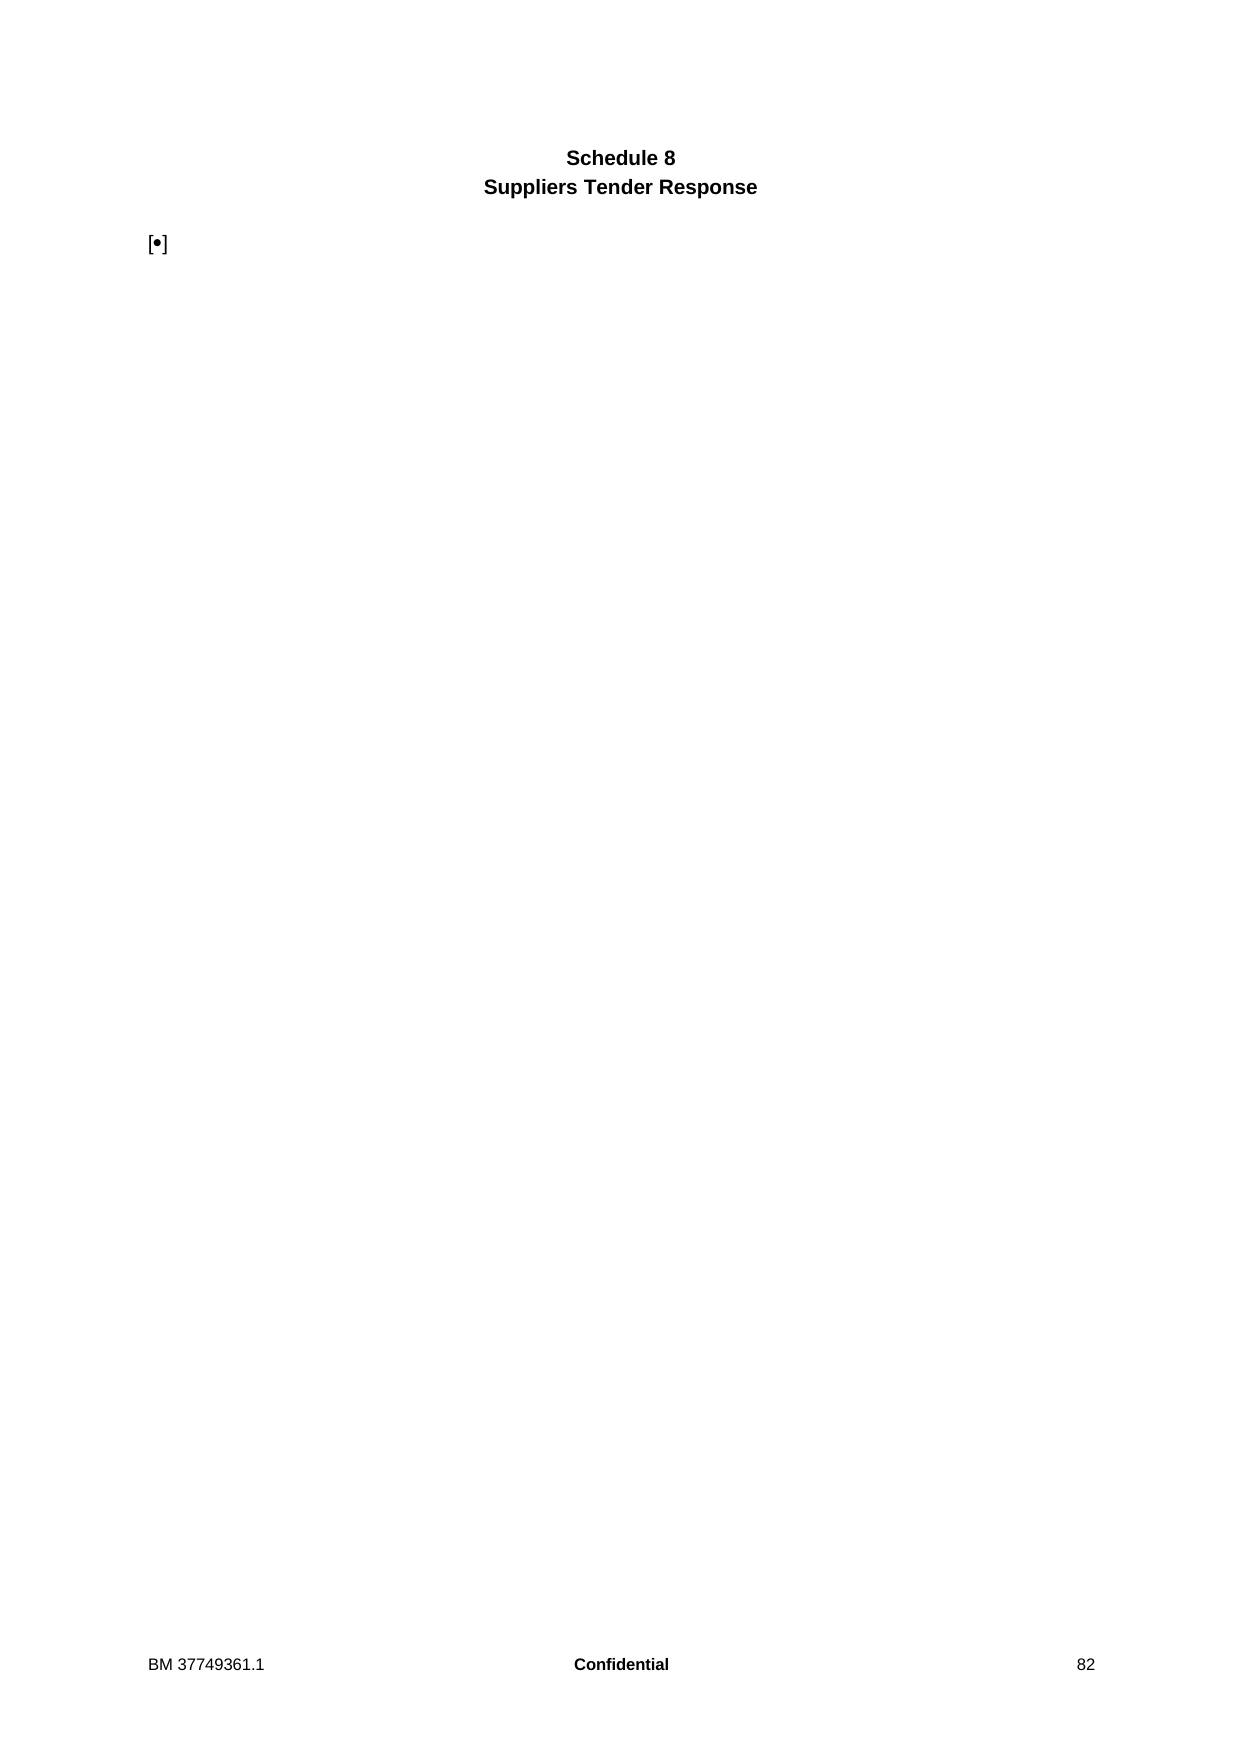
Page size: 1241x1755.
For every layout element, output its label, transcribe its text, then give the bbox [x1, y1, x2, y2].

text [] [148, 230, 1107, 254]
subtitle Schedule 8 Suppliers Tender Response [483, 145, 767, 199]
